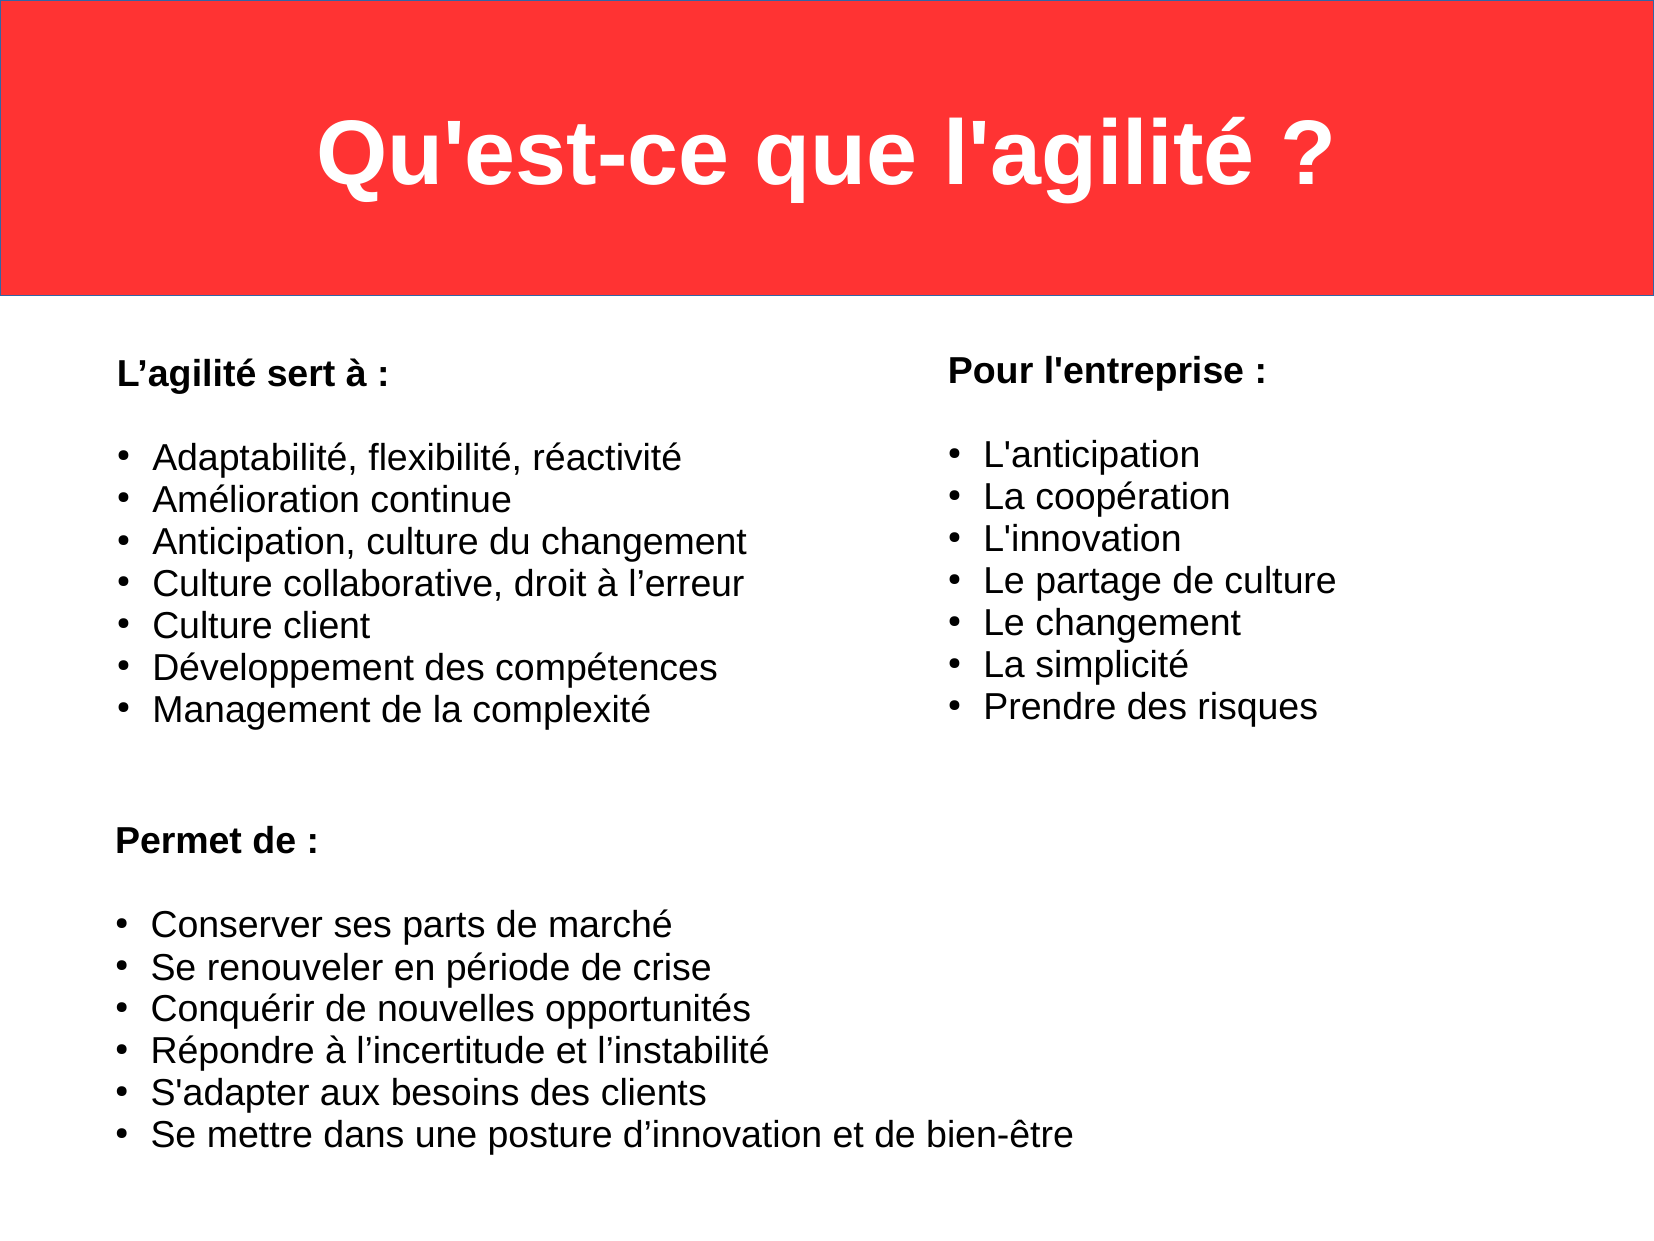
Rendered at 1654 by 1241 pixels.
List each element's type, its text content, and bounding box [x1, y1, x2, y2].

text_box Permet de : Conserver ses parts de marché Se renouveler en période de crise Conquérir de nouvelles opportunités Répondre à l’incertitude et l’instabilité S'adapter aux besoins des clients Se mettre dans une posture d’innovation et de bien-être [100, 812, 1177, 1164]
title Qu'est-ce que l'agilité ? [82, 49, 1571, 257]
text_box L’agilité sert à : Adaptabilité, flexibilité, réactivité Amélioration continue Anticipation, culture du changement Culture collaborative, droit à l’erreur Culture client Développement des compétences Management de la complexité [102, 344, 981, 738]
text_box Pour l'entreprise : L'anticipation La coopération L'innovation Le partage de culture Le changement La simplicité Prendre des risques [933, 342, 1352, 736]
text_box [0, 0, 1654, 296]
